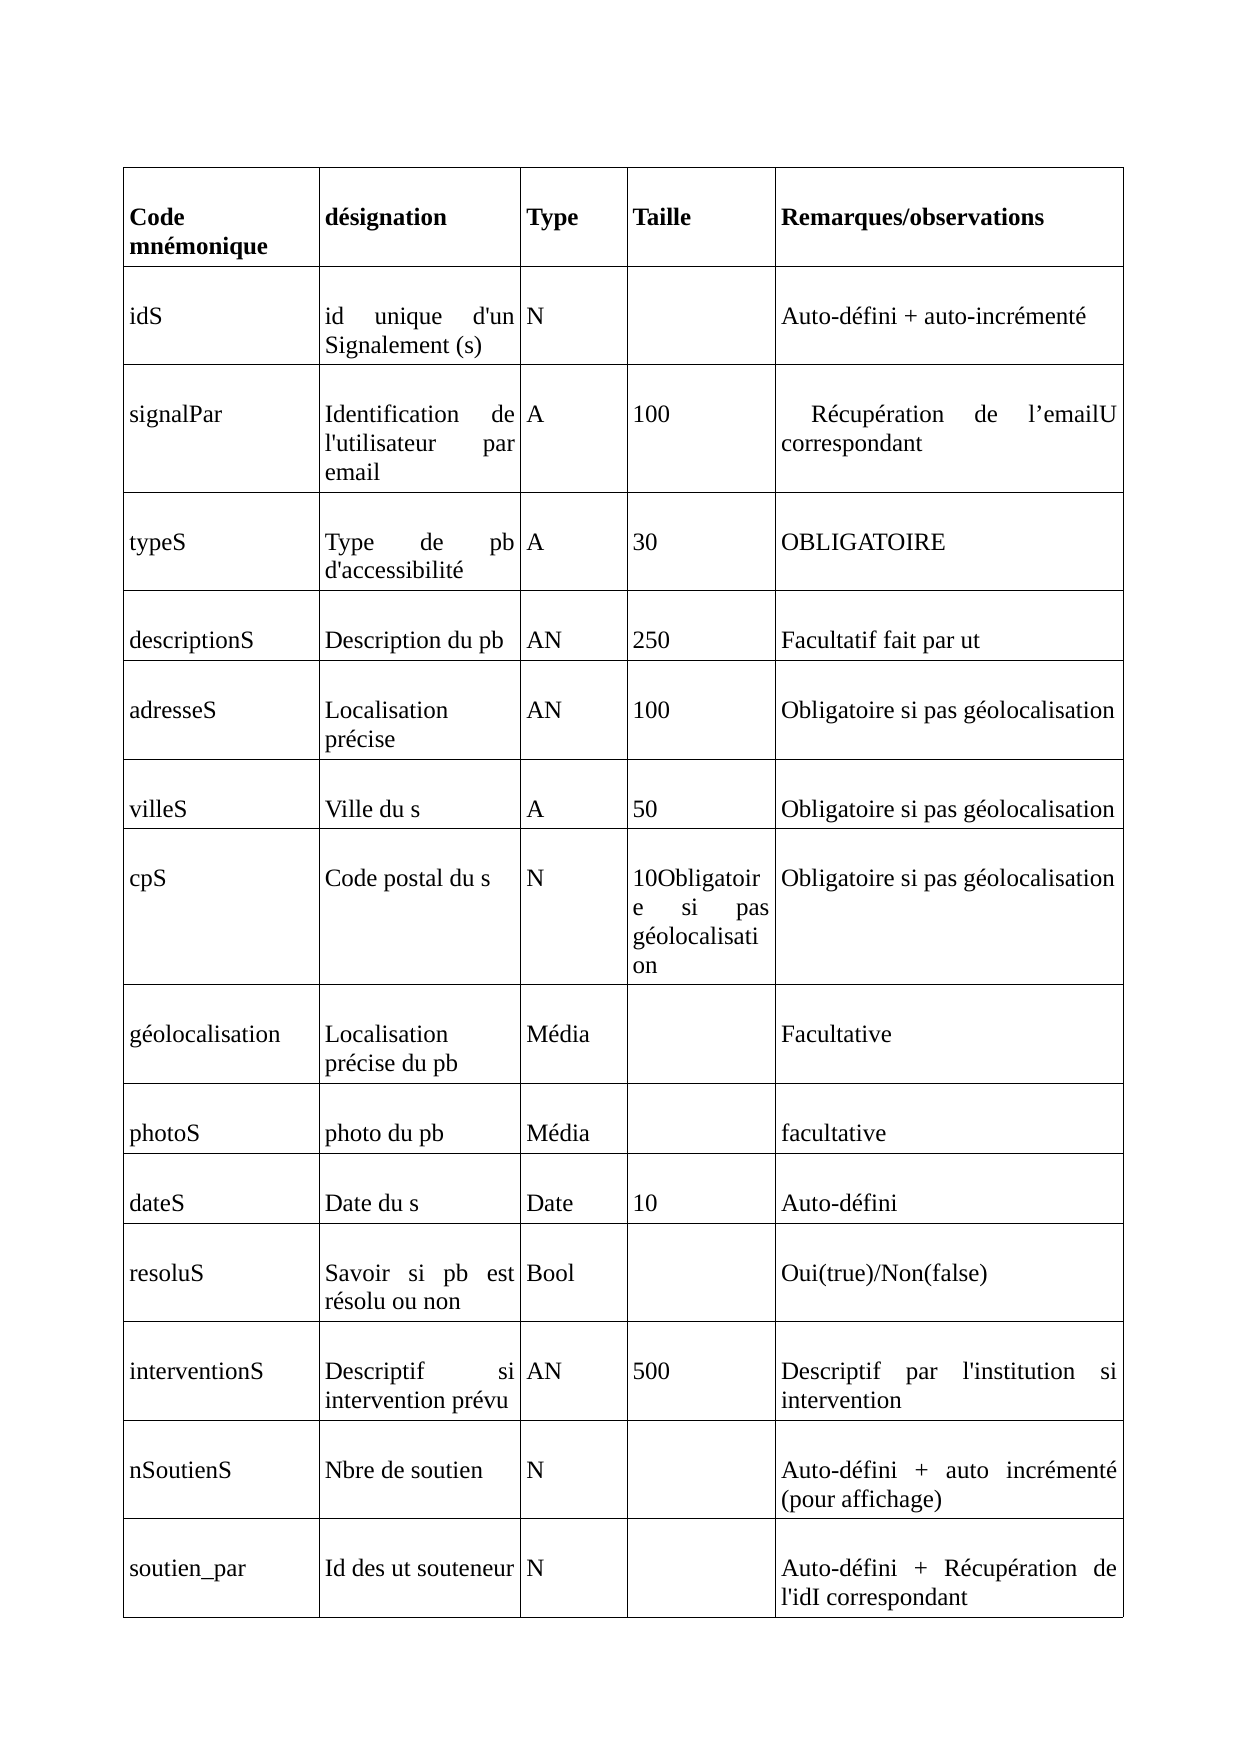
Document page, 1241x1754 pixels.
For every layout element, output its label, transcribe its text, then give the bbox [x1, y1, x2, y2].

table_cell N [521, 1421, 627, 1518]
table_cell 250 [628, 591, 775, 660]
table_cell descriptionS [124, 591, 319, 660]
table_cell photo du pb [320, 1084, 520, 1153]
table_cell Auto-défini + auto incrémenté (pour affichage) [776, 1421, 1123, 1518]
table_cell [628, 1421, 775, 1518]
table_cell Nbre de soutien [320, 1421, 520, 1518]
table_cell 50 [628, 760, 775, 828]
table_cell Facultative [776, 985, 1123, 1083]
table_cell 100 [628, 661, 775, 758]
table_cell 10 [628, 1154, 775, 1222]
table_cell resoluS [124, 1224, 319, 1321]
table_cell 10Obligatoire si pas géolocalisation [628, 829, 775, 984]
table_cell Date [521, 1154, 627, 1222]
table_cell id unique d'un Signalement (s) [320, 267, 520, 364]
table_header Taille [628, 168, 775, 266]
table_cell Obligatoire si pas géolocalisation [776, 829, 1123, 984]
table_cell N [521, 829, 627, 984]
table_cell typeS [124, 493, 319, 590]
table_cell Identification de l'utilisateur par email [320, 365, 520, 492]
table_cell OBLIGATOIRE [776, 493, 1123, 590]
table_cell [628, 985, 775, 1083]
table_cell Id des ut souteneur [320, 1519, 520, 1617]
table_header Code mnémonique [124, 168, 319, 266]
table_cell nSoutienS [124, 1421, 319, 1518]
table_header Type [521, 168, 627, 266]
table_cell Auto-défini + auto-incrémenté [776, 267, 1123, 364]
table_cell A [521, 365, 627, 492]
table_cell Ville du s [320, 760, 520, 828]
table_cell [628, 1084, 775, 1153]
table_cell idS [124, 267, 319, 364]
table_cell Description du pb [320, 591, 520, 660]
table_header AN [521, 1322, 627, 1419]
table_cell A [521, 760, 627, 828]
table_header Descriptif si intervention prévu [320, 1322, 520, 1419]
table_cell AN [521, 661, 627, 758]
table_cell géolocalisation [124, 985, 319, 1083]
table_header désignation [320, 168, 520, 266]
table_cell facultative [776, 1084, 1123, 1153]
table_cell Obligatoire si pas géolocalisation [776, 760, 1123, 828]
table_cell AN [521, 591, 627, 660]
table_cell 100 [628, 365, 775, 492]
table_cell A [521, 493, 627, 590]
table_cell Média [521, 1084, 627, 1153]
table_cell Code postal du s [320, 829, 520, 984]
table_cell Localisation précise [320, 661, 520, 758]
table_header 500 [628, 1322, 775, 1419]
table_cell cpS [124, 829, 319, 984]
table_cell photoS [124, 1084, 319, 1153]
table_cell Obligatoire si pas géolocalisation [776, 661, 1123, 758]
table_cell [628, 267, 775, 364]
table_cell Auto-défini + Récupération de l'idI correspondant [776, 1519, 1123, 1617]
table_cell Localisation précise du pb [320, 985, 520, 1083]
table_cell dateS [124, 1154, 319, 1222]
table_cell Facultatif fait par ut [776, 591, 1123, 660]
table_cell [628, 1224, 775, 1321]
table_cell Date du s [320, 1154, 520, 1222]
table_cell Type de pb d'accessibilité [320, 493, 520, 590]
table_cell Bool [521, 1224, 627, 1321]
table_cell soutien_par [124, 1519, 319, 1617]
table_cell [628, 1519, 775, 1617]
table_cell Média [521, 985, 627, 1083]
table_cell 30 [628, 493, 775, 590]
table_header interventionS [124, 1322, 319, 1419]
table_header Descriptif par l'institution si intervention [776, 1322, 1123, 1419]
table_cell Récupération de l’emailU correspondant [776, 365, 1123, 492]
table_header Remarques/observations [776, 168, 1123, 266]
table_cell N [521, 267, 627, 364]
table_cell Oui(true)/Non(false) [776, 1224, 1123, 1321]
table_cell Auto-défini [776, 1154, 1123, 1222]
table_cell villeS [124, 760, 319, 828]
table_cell Savoir si pb est résolu ou non [320, 1224, 520, 1321]
table_cell N [521, 1519, 627, 1617]
table_cell signalPar [124, 365, 319, 492]
table_cell adresseS [124, 661, 319, 758]
